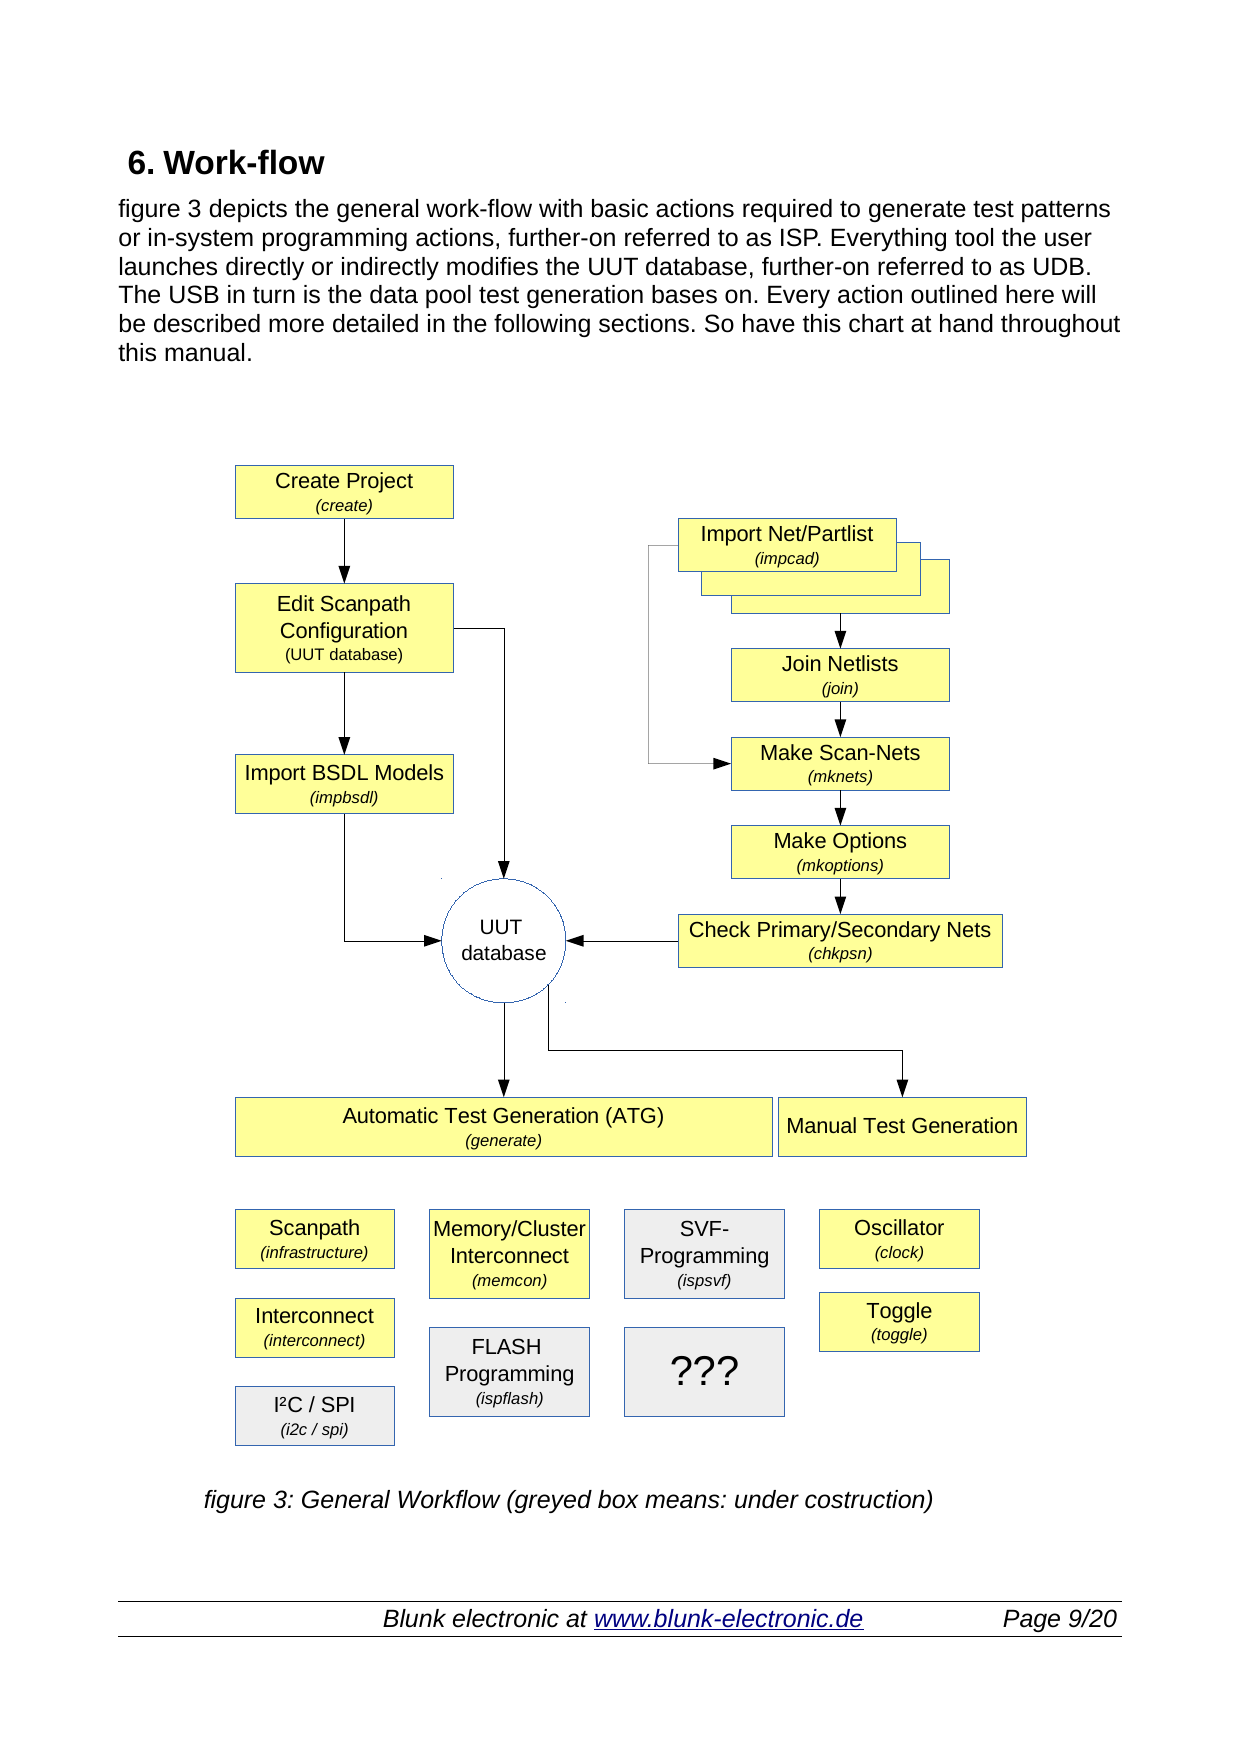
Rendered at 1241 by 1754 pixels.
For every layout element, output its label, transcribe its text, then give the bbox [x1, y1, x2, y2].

text figure 3: General Workflow (greyed box means: under costruction) [203, 434, 1037, 1514]
text figure 3 depicts the general work-flow with basic actions required to generate test patterns or in-system programming actions, further-on referred to as ISP. Everything tool the user launches directly or indirectly modifies the UUT database, further-on referred to as UDB. The USB in turn is the data pool test generation bases on. Every action outlined here will be described more detailed in the following sections. So have this chart at hand throughout this manual. [118, 194, 1122, 367]
subtitle Work-flow [118, 143, 1122, 182]
